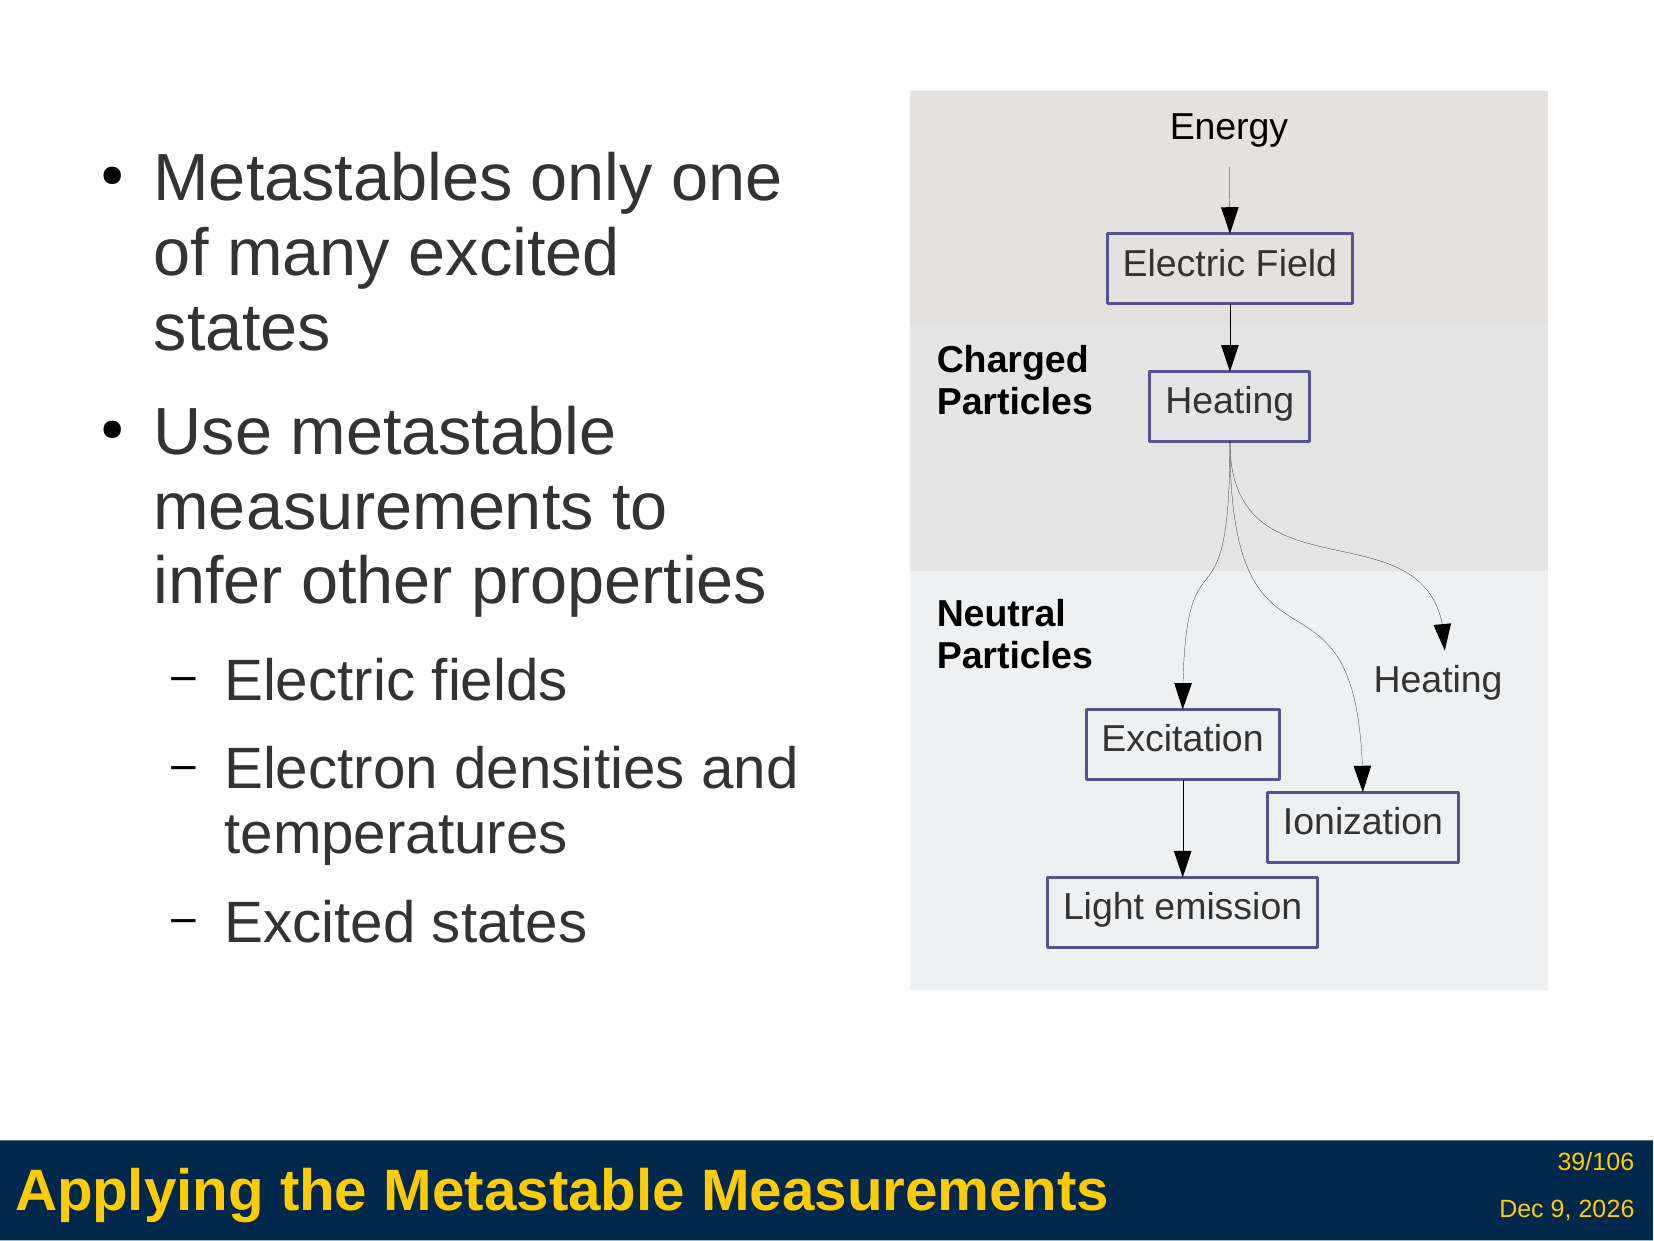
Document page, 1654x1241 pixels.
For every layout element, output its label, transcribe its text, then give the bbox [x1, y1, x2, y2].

text_box Ionization [1267, 792, 1459, 863]
text_box Charged Particles [922, 330, 1108, 454]
text_box Neutral Particles [922, 584, 1108, 708]
text_box [910, 90, 1548, 991]
text_box Energy [1155, 98, 1304, 167]
text_box Electric Field [1107, 233, 1353, 304]
text_box Heating [1358, 650, 1531, 720]
text_box Light emission [1047, 877, 1318, 948]
list Metastables only one of many excited states Use metastable measurements to infer other properties Electric fields Electron densities and temperatures Excited states [82, 75, 809, 1021]
title Applying the Metastable Measurements [14, 1140, 1380, 1241]
text_box Heating [1149, 371, 1310, 442]
text_box Excitation [1086, 709, 1280, 780]
